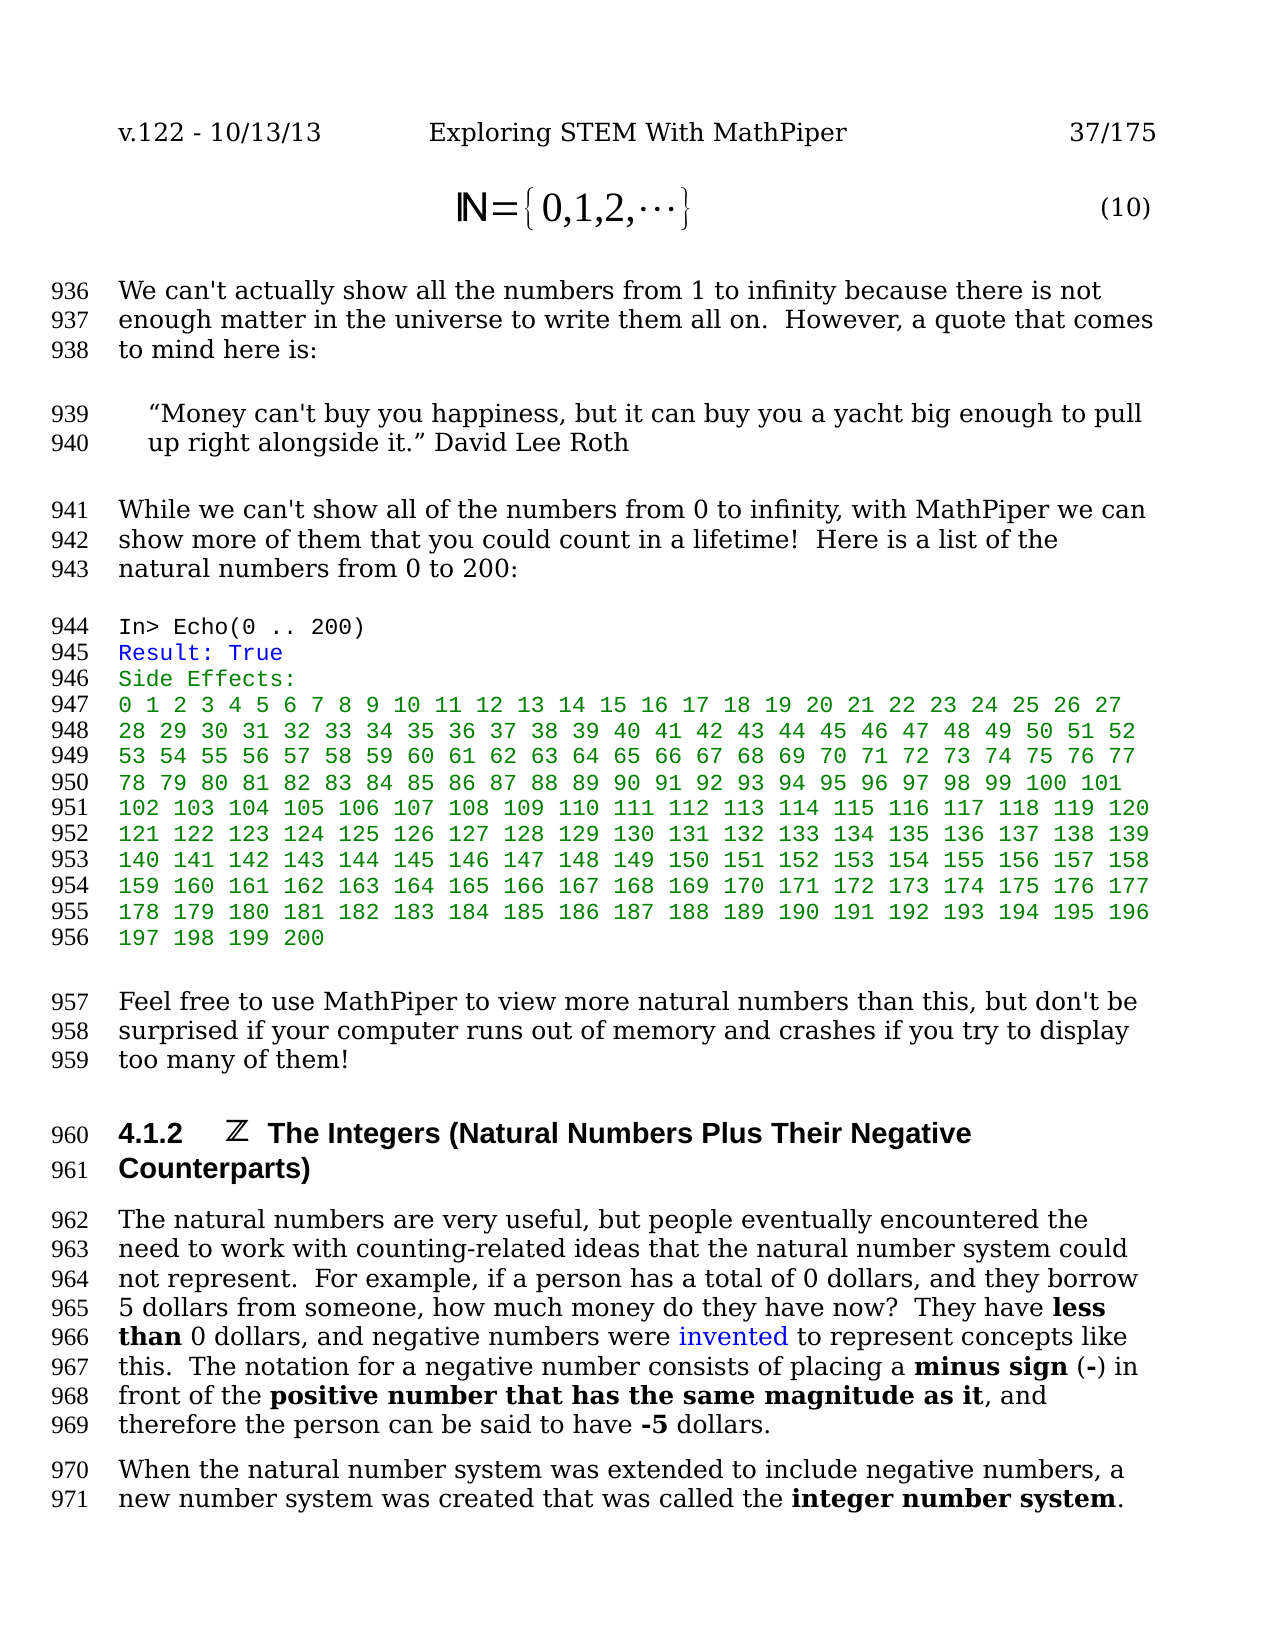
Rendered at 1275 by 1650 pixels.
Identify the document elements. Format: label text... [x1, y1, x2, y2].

text We can't actually show all the numbers from 1 to infinity because there is not enough matter in the universe to write them all on. However, a quote that comes to mind here is: [118, 277, 1157, 364]
text When the natural number system was extended to include negative numbers, a new number system was created that was called the integer number system. [118, 1455, 1157, 1513]
subtitle The Integers (Natural Numbers Plus Their Negative Counterparts) [118, 1114, 1157, 1184]
table_header [118, 177, 1041, 238]
text The natural numbers are very useful, but people eventually encountered the need to work with counting-related ideas that the natural number system could not represent. For example, if a person has a total of 0 dollars, and they borrow 5 dollars from someone, how much money do they have now? They have less than 0 dollars, and negative numbers were invented to represent concepts like this. The notation for a negative number consists of placing a minus sign (-) in front of the positive number that has the same magnitude as it, and therefore the person can be said to have -5 dollars. [118, 1206, 1157, 1440]
table_header (10) [1041, 177, 1157, 238]
text Result: True [118, 641, 1157, 667]
text Feel free to use MathPiper to view more natural numbers than this, but don't be surprised if your computer runs out of memory and crashes if you try to display too many of them! [118, 987, 1157, 1075]
text While we can't show all of the numbers from 0 to infinity, with MathPiper we can show more of them that you could count in a lifetime! Here is a list of the natural numbers from 0 to 200: [118, 496, 1157, 583]
text In> Echo(0 .. 200) [118, 615, 1157, 641]
text “Money can't buy you happiness, but it can buy you a yacht big enough to pull up right alongside it.” David Lee Roth [148, 399, 1157, 458]
text 0 1 2 3 4 5 6 7 8 9 10 11 12 13 14 15 16 17 18 19 20 21 22 23 24 25 26 27 28 29 30 31 32 33 34 35 36 37 38 39 40 41 42 43 44 45 46 47 48 49 50 51 52 53 54 55 56 57 58 59 60 61 62 63 64 65 66 67 68 69 70 71 72 73 74 75 76 77 78 79 80 81 82 83 84 85 86 87 88 89 90 91 92 93 94 95 96 97 98 99 100 101 102 103 104 105 106 107 108 109 110 111 112 113 114 115 116 117 118 119 120 121 122 123 124 125 126 127 128 129 130 131 132 133 134 135 136 137 138 139 140 141 142 143 144 145 146 147 148 149 150 151 152 153 154 155 156 157 158 159 160 161 162 163 164 165 166 167 168 169 170 171 172 173 174 175 176 177 178 179 180 181 182 183 184 185 186 187 188 189 190 191 192 193 194 195 196 197 198 199 200 [118, 693, 1157, 952]
text Side Effects: [118, 667, 1157, 693]
